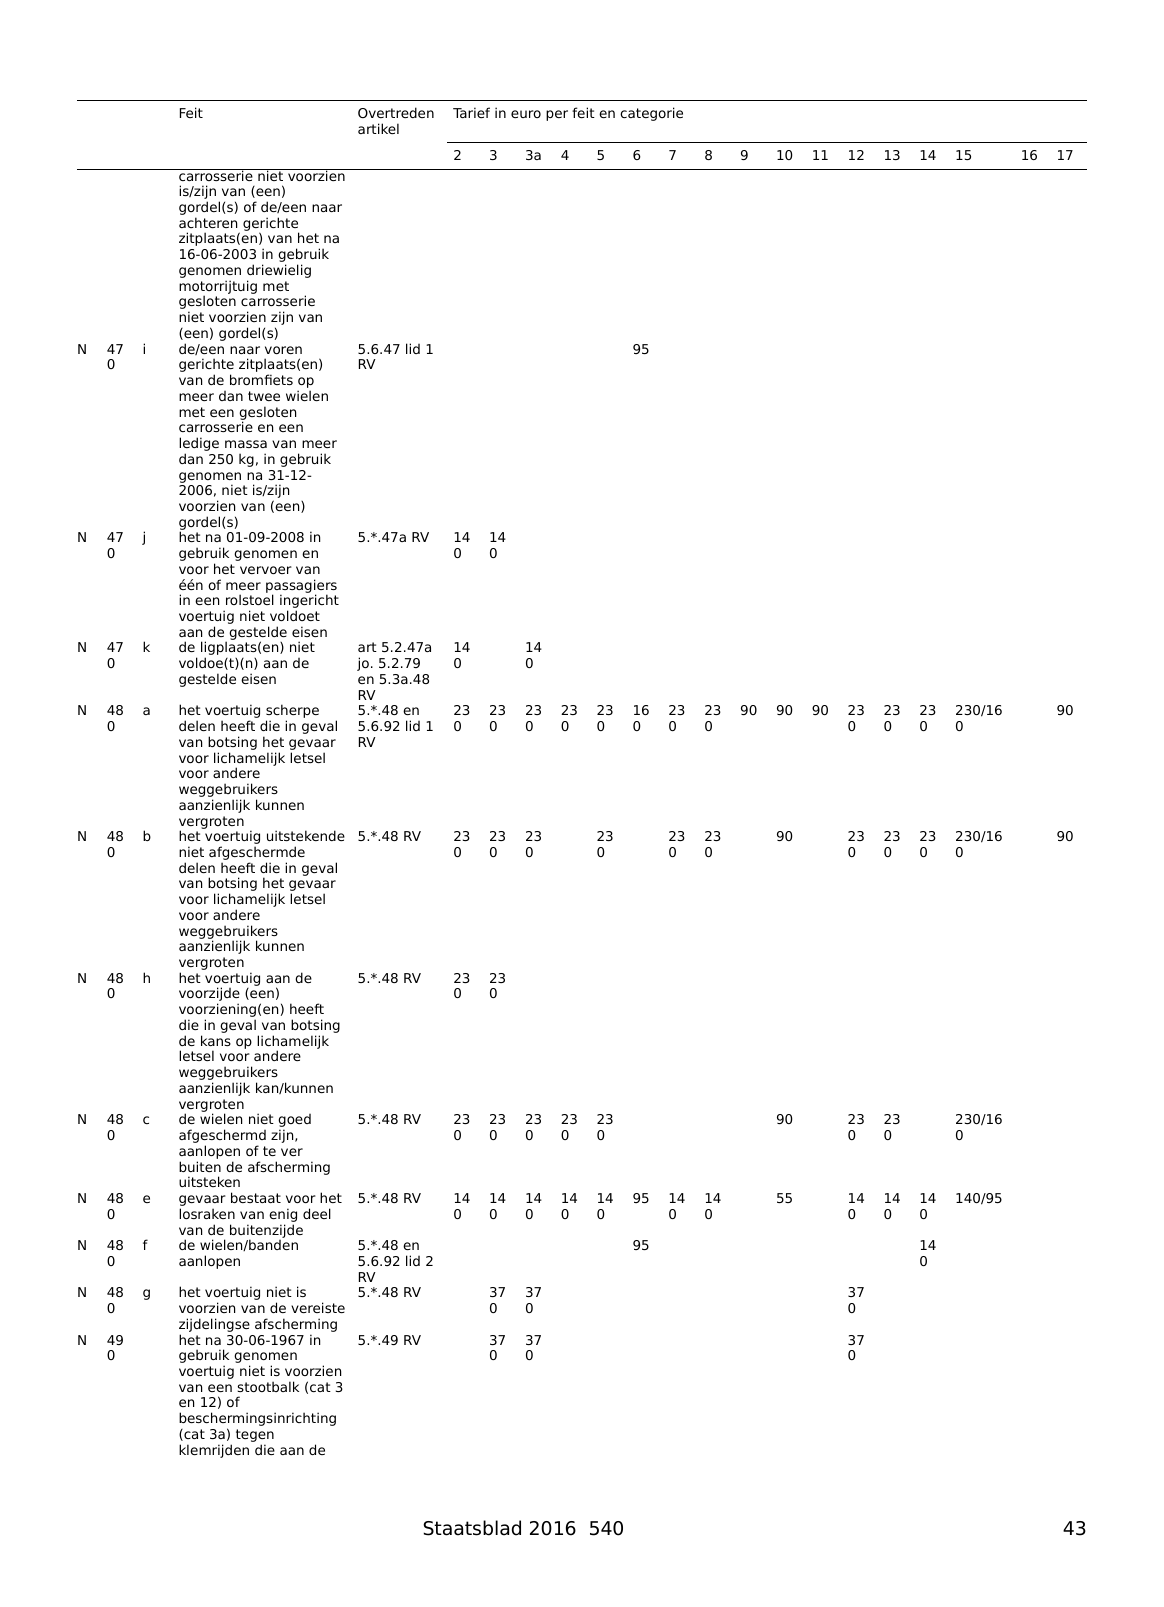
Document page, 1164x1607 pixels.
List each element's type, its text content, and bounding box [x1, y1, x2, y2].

table_cell [447, 341, 483, 530]
table_cell 370 [483, 1285, 519, 1332]
table_cell [447, 170, 483, 341]
table_cell 12 [841, 143, 877, 168]
table_cell [662, 1238, 698, 1285]
table_cell [1051, 640, 1087, 703]
table_cell [877, 341, 913, 530]
table_cell [1051, 1191, 1087, 1238]
table_cell [1051, 1238, 1087, 1285]
table_cell [1051, 1333, 1087, 1458]
table_cell N [77, 640, 101, 703]
table_cell [806, 640, 841, 703]
table_cell 16 [1015, 143, 1051, 168]
table_cell [734, 1333, 770, 1458]
table_cell 160 [626, 703, 662, 829]
table_cell [519, 530, 555, 640]
table_cell h [136, 971, 172, 1112]
table_cell [698, 1285, 734, 1332]
table_cell [555, 341, 591, 530]
table_cell [1051, 530, 1087, 640]
table_cell 140 [555, 1191, 591, 1238]
table_cell [770, 1285, 806, 1332]
table_cell [734, 170, 770, 341]
table_cell het voertuig scherpe delen heeft die in geval van botsing het gevaar voor lichamelijk letsel voor andere weggebruikers aanzienlijk kunnen vergroten [172, 703, 352, 829]
table_cell [662, 1333, 698, 1458]
table_cell 470 [101, 530, 136, 640]
table_cell de wielen/banden aanlopen [172, 1238, 352, 1285]
table_cell [626, 971, 662, 1112]
table_cell 370 [519, 1333, 555, 1458]
table_cell [662, 640, 698, 703]
table_cell 140 [877, 1191, 913, 1238]
table_cell [734, 640, 770, 703]
table_cell 140 [519, 640, 555, 703]
table_cell [519, 971, 555, 1112]
table_cell 55 [770, 1191, 806, 1238]
table_cell 230 [698, 703, 734, 829]
table_cell 230 [841, 1112, 877, 1191]
table_cell [949, 640, 1015, 703]
table_cell [806, 530, 841, 640]
table_cell [877, 530, 913, 640]
table_cell [913, 170, 949, 341]
table_cell 230 [841, 703, 877, 829]
table_header [136, 101, 172, 142]
table_cell [591, 341, 626, 530]
table_cell [841, 341, 877, 530]
table_cell 14 [913, 143, 949, 168]
table_cell a [136, 703, 172, 829]
table_cell de wielen niet goed afgeschermd zijn, aanlopen of te ver buiten de afscherming uitsteken [172, 1112, 352, 1191]
table_cell 230 [877, 703, 913, 829]
table_cell N [77, 1191, 101, 1238]
table_cell [591, 530, 626, 640]
table_cell [734, 530, 770, 640]
table_cell 370 [841, 1333, 877, 1458]
table_cell [519, 170, 555, 341]
table_cell [1015, 341, 1051, 530]
table_cell [949, 530, 1015, 640]
table_cell [626, 170, 662, 341]
table_cell 11 [806, 143, 841, 168]
table_cell 230/160 [949, 703, 1015, 829]
table_cell [1051, 1112, 1087, 1191]
table_cell [770, 530, 806, 640]
table_cell 140 [591, 1191, 626, 1238]
table_cell het voertuig uitstekende niet afgeschermde delen heeft die in geval van botsing het gevaar voor lichamelijk letsel voor andere weggebruikers aanzienlijk kunnen vergroten [172, 829, 352, 971]
table_cell art 5.2.47a jo. 5.2.79 en 5.3a.48 RV [352, 640, 447, 703]
table_cell N [77, 1112, 101, 1191]
table_cell 230 [591, 703, 626, 829]
table_cell [806, 1112, 841, 1191]
table_cell [806, 829, 841, 971]
table_cell [662, 341, 698, 530]
table_cell [734, 341, 770, 530]
table_cell [806, 1191, 841, 1238]
table_cell [913, 1112, 949, 1191]
table_cell [662, 170, 698, 341]
table_cell 230 [519, 703, 555, 829]
table_cell 230 [913, 829, 949, 971]
table_cell 10 [770, 143, 806, 168]
table_cell 230 [841, 829, 877, 971]
table_header [77, 101, 101, 142]
table_cell 480 [101, 1191, 136, 1238]
table_cell 140 [841, 1191, 877, 1238]
table_cell 5.*.48 RV [352, 971, 447, 1112]
table_cell [698, 1238, 734, 1285]
table_cell [877, 1333, 913, 1458]
table_cell [136, 1333, 172, 1458]
table_cell 2 [447, 143, 483, 168]
table_cell 95 [626, 341, 662, 530]
table_cell 230 [591, 1112, 626, 1191]
table_cell [591, 640, 626, 703]
table_cell [1015, 829, 1051, 971]
table_cell [806, 341, 841, 530]
table_cell 230 [519, 1112, 555, 1191]
table_cell [841, 530, 877, 640]
table_cell [1015, 1285, 1051, 1332]
table_cell [591, 971, 626, 1112]
table_cell 5.*.48 RV [352, 1285, 447, 1332]
table_cell [77, 170, 101, 341]
table_cell [734, 971, 770, 1112]
table_cell 90 [770, 829, 806, 971]
table_cell 90 [1051, 703, 1087, 829]
table_cell 370 [483, 1333, 519, 1458]
table_cell [136, 142, 172, 168]
table_cell [698, 170, 734, 341]
table_cell [352, 170, 447, 341]
table_cell N [77, 1285, 101, 1332]
table_header Tarief in euro per feit en categorie [447, 101, 1087, 142]
table_cell 5.*.49 RV [352, 1333, 447, 1458]
table_cell [1015, 1238, 1051, 1285]
table_cell 230 [913, 703, 949, 829]
table_cell [1051, 170, 1087, 341]
table_cell 90 [734, 703, 770, 829]
table_cell [1051, 971, 1087, 1112]
table_cell 230 [591, 829, 626, 971]
table_cell 5.*.48 RV [352, 1112, 447, 1191]
table_cell 470 [101, 640, 136, 703]
table_cell [913, 640, 949, 703]
table_cell [698, 530, 734, 640]
table_cell [519, 341, 555, 530]
table_cell i [136, 341, 172, 530]
table_cell 230/160 [949, 1112, 1015, 1191]
table_cell 140 [483, 530, 519, 640]
table_cell k [136, 640, 172, 703]
table_cell 230 [877, 1112, 913, 1191]
table_cell 230 [662, 829, 698, 971]
table_cell [841, 1238, 877, 1285]
table_cell [555, 640, 591, 703]
table_cell [591, 1238, 626, 1285]
table_cell 90 [770, 1112, 806, 1191]
table_cell 3 [483, 143, 519, 168]
table_cell [806, 1285, 841, 1332]
table_cell 140 [519, 1191, 555, 1238]
table_cell [352, 142, 447, 168]
table_cell [949, 1333, 1015, 1458]
table_cell 90 [1051, 829, 1087, 971]
table_cell [555, 530, 591, 640]
table_cell N [77, 829, 101, 971]
table_cell 140 [698, 1191, 734, 1238]
table_cell N [77, 530, 101, 640]
table_cell [483, 1238, 519, 1285]
table_cell [949, 1238, 1015, 1285]
table_cell [877, 1285, 913, 1332]
table_cell [555, 170, 591, 341]
table_cell 480 [101, 1238, 136, 1285]
table_cell [698, 341, 734, 530]
table_cell [662, 971, 698, 1112]
table_cell 230 [698, 829, 734, 971]
table_cell [949, 170, 1015, 341]
table_cell [877, 971, 913, 1112]
table_cell N [77, 341, 101, 530]
table_cell [101, 142, 136, 168]
table_cell [555, 971, 591, 1112]
table_cell 230 [447, 971, 483, 1112]
table_cell [877, 170, 913, 341]
table_cell 230 [483, 971, 519, 1112]
table_cell [591, 170, 626, 341]
table_cell [1015, 170, 1051, 341]
table_cell 95 [626, 1191, 662, 1238]
table_cell [447, 1333, 483, 1458]
table_cell [698, 1333, 734, 1458]
table_cell 140 [447, 640, 483, 703]
table_cell [172, 142, 352, 168]
table_cell [447, 1238, 483, 1285]
table_cell [662, 530, 698, 640]
table_cell [770, 971, 806, 1112]
table_cell 5.6.47 lid 1 RV [352, 341, 447, 530]
table_cell 230 [483, 703, 519, 829]
table_cell [1015, 1191, 1051, 1238]
table_cell [806, 1333, 841, 1458]
table_cell 370 [519, 1285, 555, 1332]
table_cell 90 [770, 703, 806, 829]
table_cell 5.*.48 RV [352, 829, 447, 971]
table_cell gevaar bestaat voor het losraken van enig deel van de buitenzijde [172, 1191, 352, 1238]
table_cell 230 [877, 829, 913, 971]
table_cell 230 [447, 1112, 483, 1191]
table_cell [877, 1238, 913, 1285]
table_cell 17 [1051, 143, 1087, 168]
table_cell 230 [447, 703, 483, 829]
table_cell 230 [447, 829, 483, 971]
table_cell [734, 1238, 770, 1285]
table_cell 5.*.48 en 5.6.92 lid 2 RV [352, 1238, 447, 1285]
table_cell g [136, 1285, 172, 1332]
table_cell 5.*.47a RV [352, 530, 447, 640]
table_cell [1015, 971, 1051, 1112]
table_cell 15 [949, 143, 1015, 168]
table_cell [626, 1112, 662, 1191]
table_cell N [77, 1238, 101, 1285]
table_cell e [136, 1191, 172, 1238]
table_cell [913, 341, 949, 530]
table_cell [555, 1285, 591, 1332]
table_cell [841, 170, 877, 341]
table_cell 480 [101, 1285, 136, 1332]
table_cell 9 [734, 143, 770, 168]
table_cell de/een naar voren gerichte zitplaats(en) van de bromfiets op meer dan twee wielen met een gesloten carrosserie en een ledige massa van meer dan 250 kg, in gebruik genomen na 31-12-2006, niet is/zijn voorzien van (een) gordel(s) [172, 341, 352, 530]
table_cell [949, 341, 1015, 530]
table_cell [770, 341, 806, 530]
table_cell j [136, 530, 172, 640]
table_cell 470 [101, 341, 136, 530]
table_cell [806, 1238, 841, 1285]
table_cell [447, 1285, 483, 1332]
table_cell [770, 170, 806, 341]
table_cell 5.*.48 RV [352, 1191, 447, 1238]
table_cell [913, 1333, 949, 1458]
table_cell [949, 971, 1015, 1112]
table_cell 95 [626, 1238, 662, 1285]
table_cell 4 [555, 143, 591, 168]
table_header [101, 101, 136, 142]
table_cell [734, 1191, 770, 1238]
table_cell carrosserie niet voorzien is/zijn van (een) gordel(s) of de/een naar achteren gerichte zitplaats(en) van het na 16-06-2003 in gebruik genomen driewielig motorrijtuig met gesloten carrosserie niet voorzien zijn van (een) gordel(s) [172, 170, 352, 341]
table_cell [913, 971, 949, 1112]
table_cell [591, 1285, 626, 1332]
table_cell [770, 640, 806, 703]
table_cell [483, 341, 519, 530]
table_cell 13 [877, 143, 913, 168]
table_cell [626, 640, 662, 703]
table_cell [1015, 703, 1051, 829]
table_cell 230 [662, 703, 698, 829]
table_cell [626, 1285, 662, 1332]
table_cell b [136, 829, 172, 971]
table_cell de ligplaats(en) niet voldoe(t)(n) aan de gestelde eisen [172, 640, 352, 703]
table_cell [734, 1285, 770, 1332]
table_cell [626, 829, 662, 971]
table_cell 480 [101, 1112, 136, 1191]
table_cell het na 30-06-1967 in gebruik genomen voertuig niet is voorzien van een stootbalk (cat 3 en 12) of beschermingsinrichting (cat 3a) tegen klemrijden die aan de [172, 1333, 352, 1458]
table_cell [555, 1238, 591, 1285]
table_cell [1015, 640, 1051, 703]
table_cell [662, 1112, 698, 1191]
table_cell [913, 530, 949, 640]
table_cell [770, 1333, 806, 1458]
table_cell 370 [841, 1285, 877, 1332]
table_cell 480 [101, 971, 136, 1112]
table_cell het na 01-09-2008 in gebruik genomen en voor het vervoer van één of meer passagiers in een rolstoel ingericht voertuig niet voldoet aan de gestelde eisen [172, 530, 352, 640]
table_cell het voertuig niet is voorzien van de vereiste zijdelingse afscherming [172, 1285, 352, 1332]
table_cell [877, 640, 913, 703]
table_cell [698, 640, 734, 703]
table_cell 230 [519, 829, 555, 971]
table_cell [555, 1333, 591, 1458]
table_cell [698, 1112, 734, 1191]
table_cell 90 [806, 703, 841, 829]
table_cell 7 [662, 143, 698, 168]
table_cell [1015, 1333, 1051, 1458]
table_cell 140/95 [949, 1191, 1015, 1238]
table_cell [662, 1285, 698, 1332]
table_cell f [136, 1238, 172, 1285]
table_cell 140 [447, 530, 483, 640]
table_cell 5.*.48 en 5.6.92 lid 1 RV [352, 703, 447, 829]
table_cell 6 [626, 143, 662, 168]
table_cell 140 [913, 1191, 949, 1238]
table_cell 230 [483, 1112, 519, 1191]
table_cell 230 [483, 829, 519, 971]
table_cell N [77, 703, 101, 829]
table_cell c [136, 1112, 172, 1191]
table_cell [734, 829, 770, 971]
table_cell 230/160 [949, 829, 1015, 971]
table_cell [734, 1112, 770, 1191]
table_cell [841, 640, 877, 703]
table_cell 140 [447, 1191, 483, 1238]
table_cell 230 [555, 703, 591, 829]
table_cell [136, 170, 172, 341]
table_cell [626, 1333, 662, 1458]
table_cell [626, 530, 662, 640]
table_cell het voertuig aan de voorzijde (een) voorziening(en) heeft die in geval van botsing de kans op lichamelijk letsel voor andere weggebruikers aanzienlijk kan/kunnen vergroten [172, 971, 352, 1112]
table_cell [1051, 1285, 1087, 1332]
table_cell [806, 971, 841, 1112]
table_cell 230 [555, 1112, 591, 1191]
table_cell 140 [662, 1191, 698, 1238]
table_cell 480 [101, 703, 136, 829]
table_cell 480 [101, 829, 136, 971]
table_cell [101, 170, 136, 341]
table_cell 140 [913, 1238, 949, 1285]
table_cell 140 [483, 1191, 519, 1238]
table_cell 3a [519, 143, 555, 168]
table_cell [519, 1238, 555, 1285]
table_cell [591, 1333, 626, 1458]
table_cell [77, 142, 101, 168]
table_cell [698, 971, 734, 1112]
table_header Feit [172, 101, 352, 142]
table_cell [841, 971, 877, 1112]
table_cell [483, 170, 519, 341]
table_cell N [77, 971, 101, 1112]
table_cell [806, 170, 841, 341]
table_header Overtreden artikel [352, 101, 447, 142]
table_cell [555, 829, 591, 971]
table_cell 5 [591, 143, 626, 168]
table_cell [949, 1285, 1015, 1332]
table_cell 490 [101, 1333, 136, 1458]
table_cell [483, 640, 519, 703]
table_cell [1015, 530, 1051, 640]
table_cell N [77, 1333, 101, 1458]
table_cell [1051, 341, 1087, 530]
table_cell [770, 1238, 806, 1285]
table_cell 8 [698, 143, 734, 168]
table_cell [913, 1285, 949, 1332]
table_cell [1015, 1112, 1051, 1191]
